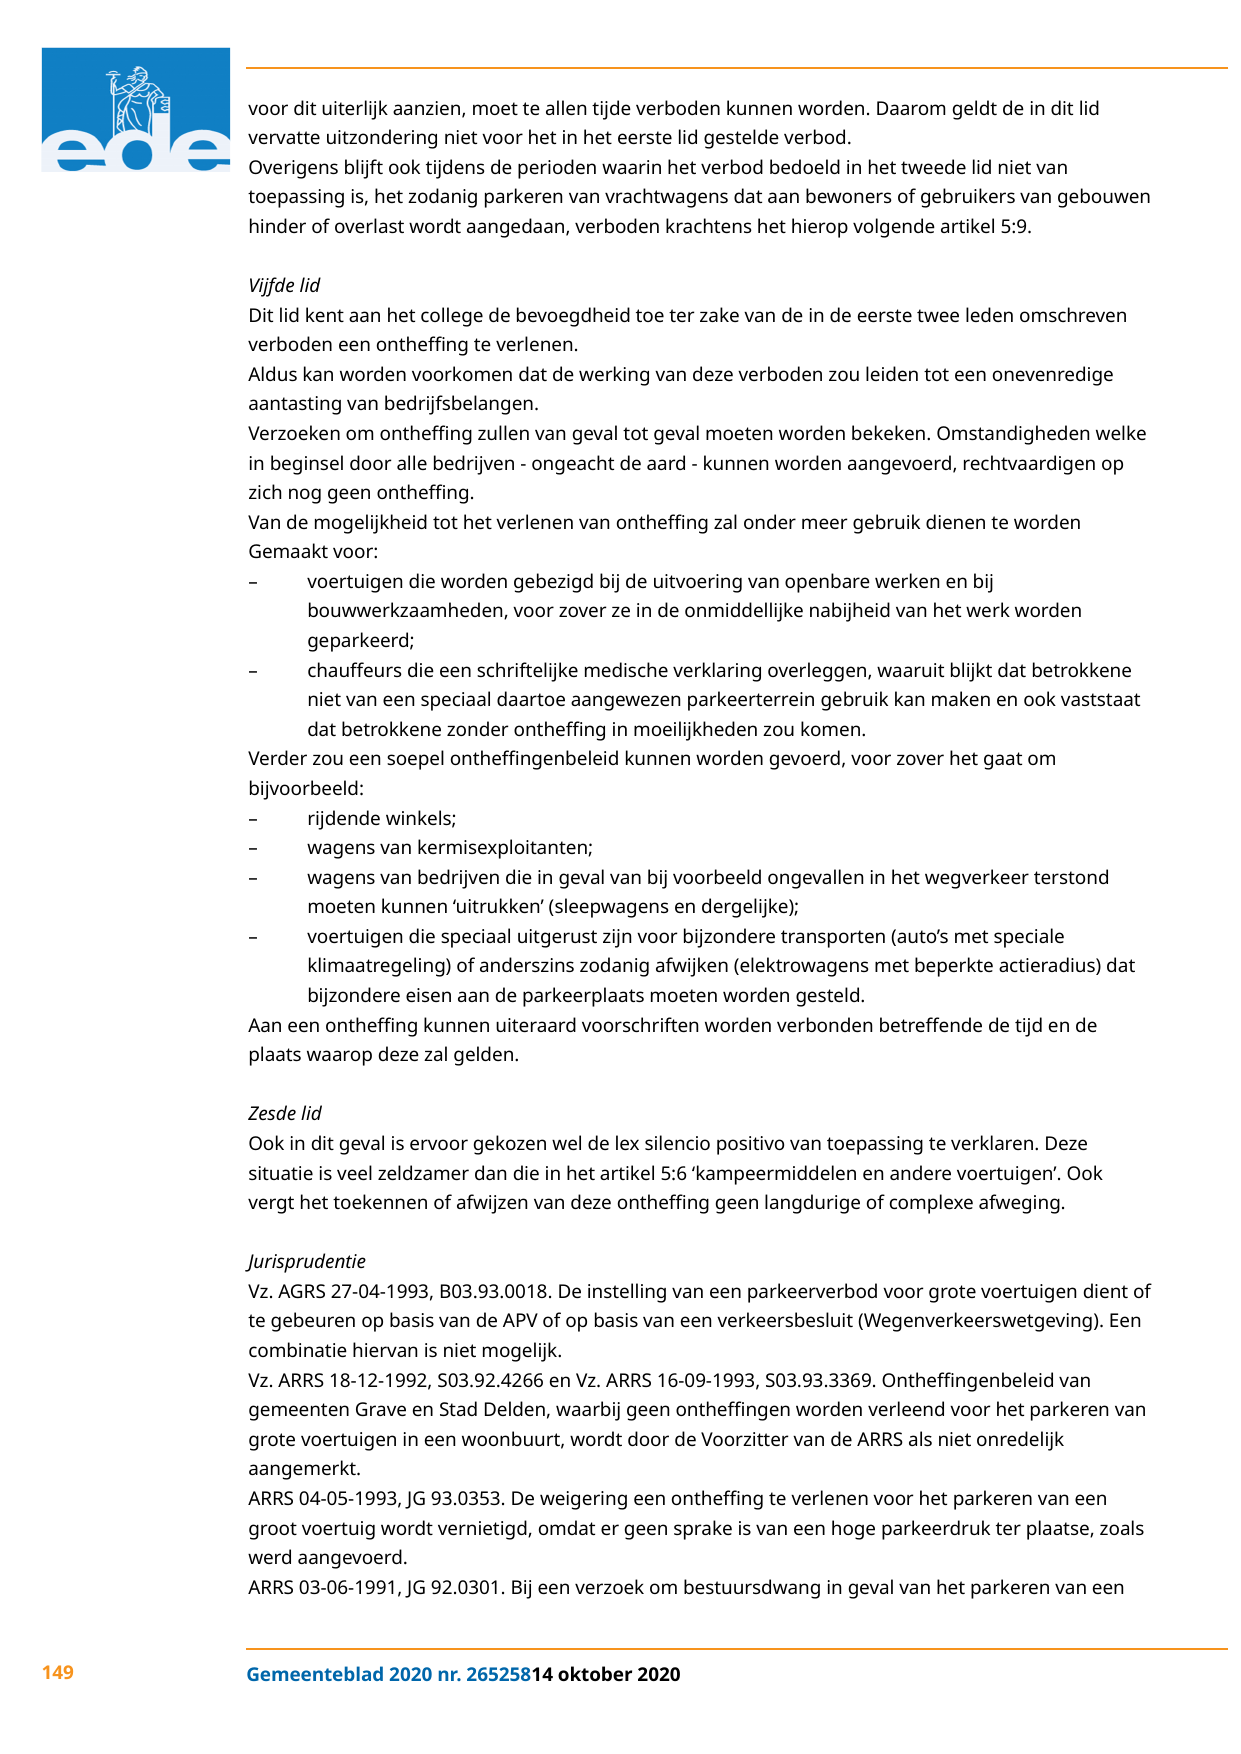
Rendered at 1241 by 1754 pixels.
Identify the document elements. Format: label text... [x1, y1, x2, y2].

list rijdende winkels; [248, 805, 1152, 831]
text Vz. ARRS 18-12-1992, S03.92.4266 en Vz. ARRS 16-09-1993, S03.93.3369. Ontheffingenbeleid van gemeenten Grave en Stad Delden, waarbij geen ontheffingen worden verleend voor het parkeren van grote voertuigen in een woonbuurt, wordt door de Voorzitter van de ARRS als niet onredelijk aangemerkt. [248, 1367, 1152, 1481]
list voertuigen die speciaal uitgerust zijn voor bijzondere transporten (auto’s met speciale klimaatregeling) of anderszins zodanig afwijken (elektrowagens met beperkte actieradius) dat bijzondere eisen aan de parkeerplaats moeten worden gesteld. [248, 923, 1152, 1008]
text Aldus kan worden voorkomen dat de werking van deze verboden zou leiden tot een onevenredige aantasting van bedrijfsbelangen. [248, 361, 1152, 416]
text Dit lid kent aan het college de bevoegdheid toe ter zake van de in de eerste twee leden omschreven verboden een ontheffing te verlenen. [248, 302, 1152, 357]
text Vijfde lid [248, 272, 1152, 298]
text Verder zou een soepel ontheffingenbeleid kunnen worden gevoerd, voor zover het gaat om bijvoorbeeld: [248, 746, 1152, 801]
text Aan een ontheffing kunnen uiteraard voorschriften worden verbonden betreffende de tijd en de plaats waarop deze zal gelden. [248, 1012, 1152, 1067]
text Vz. AGRS 27-04-1993, B03.93.0018. De instelling van een parkeerverbod voor grote voertuigen dient of te gebeuren op basis van de APV of op basis van een verkeersbesluit (Wegenverkeerswetgeving). Een combinatie hiervan is niet mogelijk. [248, 1278, 1152, 1363]
text ARRS 04-05-1993, JG 93.0353. De weigering een ontheffing te verlenen voor het parkeren van een groot voertuig wordt vernietigd, omdat er geen sprake is van een hoge parkeerdruk ter plaatse, zoals werd aangevoerd. [248, 1485, 1152, 1570]
list voertuigen die worden gebezigd bij de uitvoering van openbare werken en bij bouwwerkzaamheden, voor zover ze in de onmiddellijke nabijheid van het werk worden geparkeerd; [248, 568, 1152, 653]
text ARRS 03-06-1991, JG 92.0301. Bij een verzoek om bestuursdwang in geval van het parkeren van een [248, 1574, 1152, 1600]
text Overigens blijft ook tijdens de perioden waarin het verbod bedoeld in het tweede lid niet van toepassing is, het zodanig parkeren van vrachtwagens dat aan bewoners of gebruikers van gebouwen hinder of overlast wordt aangedaan, verboden krachtens het hierop volgende artikel 5:9. [248, 154, 1152, 239]
list wagens van kermisexploitanten; [248, 834, 1152, 860]
text Zesde lid [248, 1101, 1152, 1126]
picture [41, 47, 231, 172]
text Ook in dit geval is ervoor gekozen wel de lex silencio positivo van toepassing te verklaren. Deze situatie is veel zeldzamer dan die in het artikel 5:6 ‘kampeermiddelen en andere voertuigen’. Ook vergt het toekennen of afwijzen van deze ontheffing geen langdurige of complexe afweging. [248, 1130, 1152, 1215]
text Verzoeken om ontheffing zullen van geval tot geval moeten worden bekeken. Omstandigheden welke in beginsel door alle bedrijven - ongeacht de aard - kunnen worden aangevoerd, rechtvaardigen op zich nog geen ontheffing. [248, 420, 1152, 505]
list chauffeurs die een schriftelijke medische verklaring overleggen, waaruit blijkt dat betrokkene niet van een speciaal daartoe aangewezen parkeerterrein gebruik kan maken en ook vaststaat dat betrokkene zonder ontheffing in moeilijkheden zou komen. [248, 657, 1152, 742]
text Jurisprudentie [248, 1248, 1152, 1274]
text Gemaakt voor: [248, 538, 1152, 564]
list wagens van bedrijven die in geval van bij voorbeeld ongevallen in het wegverkeer terstond moeten kunnen ‘uitrukken’ (sleepwagens en dergelijke); [248, 864, 1152, 919]
text voor dit uiterlijk aanzien, moet te allen tijde verboden kunnen worden. Daarom geldt de in dit lid vervatte uitzondering niet voor het in het eerste lid gestelde verbod. [248, 95, 1152, 150]
text Van de mogelijkheid tot het verlenen van ontheffing zal onder meer gebruik dienen te worden [248, 509, 1152, 535]
